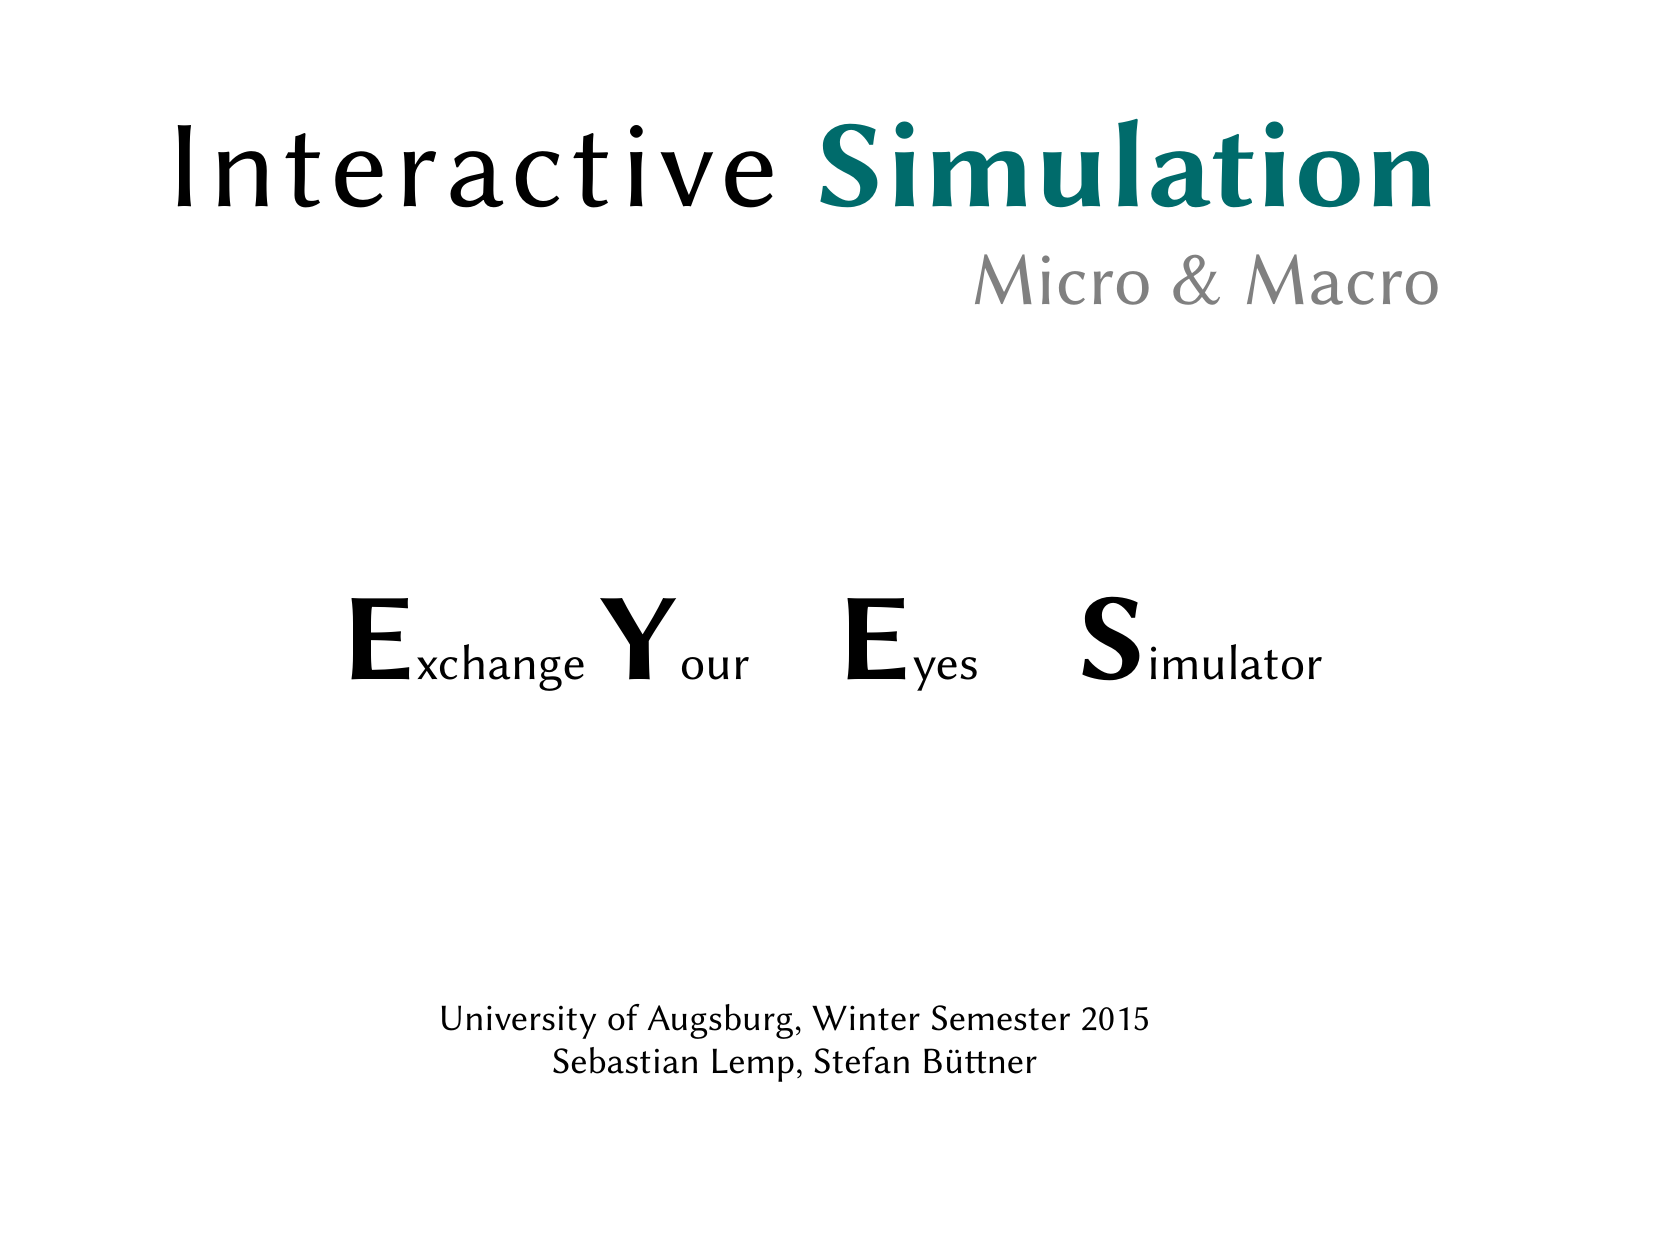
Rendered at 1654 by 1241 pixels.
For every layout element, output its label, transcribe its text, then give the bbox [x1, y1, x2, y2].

text_box Exchange Your Eyes Simulator [277, 560, 1388, 718]
text_box University of Augsburg, Winter Semester 2015 Sebastian Lemp, Stefan Büttner [423, 990, 1231, 1131]
text_box Interactive Simulation Micro & Macro [151, 87, 1502, 331]
